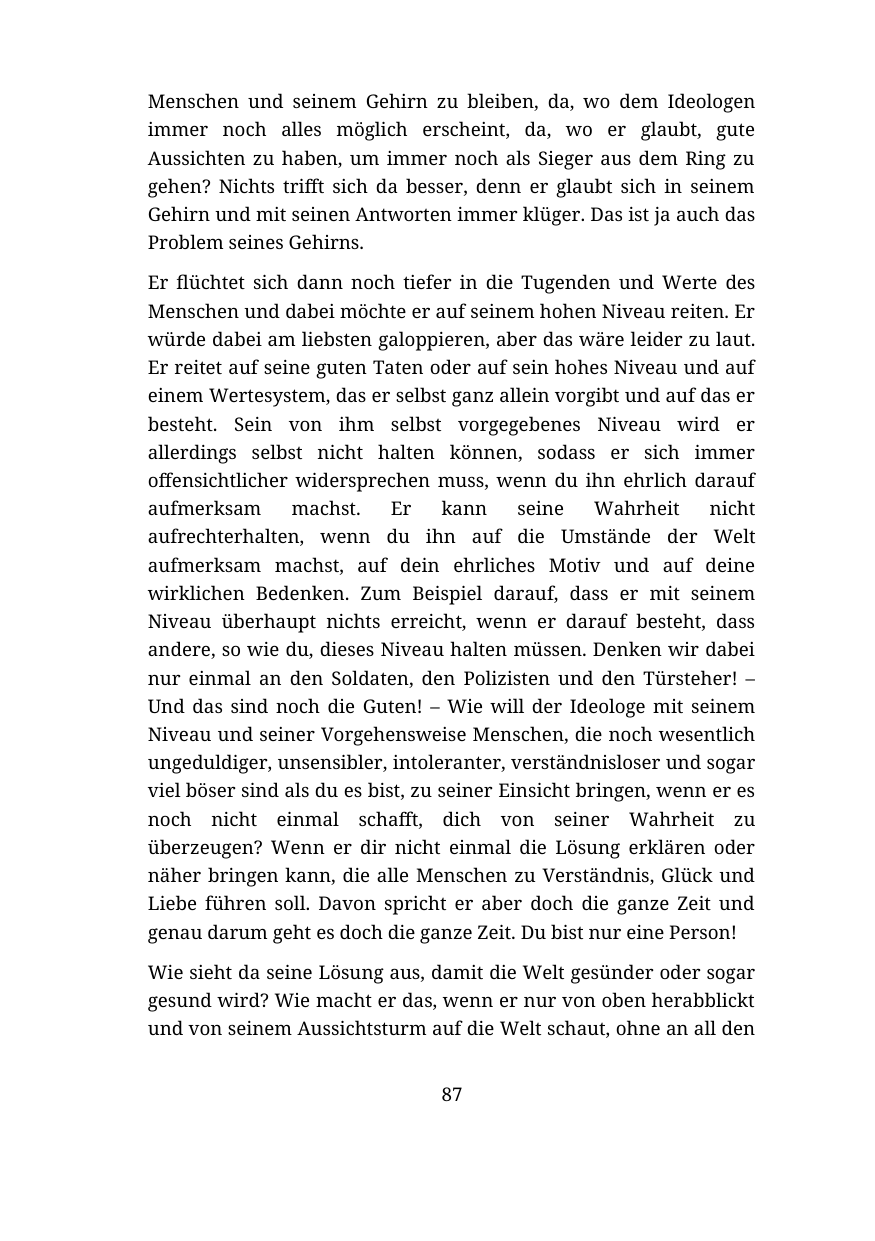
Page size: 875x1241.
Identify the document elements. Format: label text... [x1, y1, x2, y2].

text Wie sieht da seine Lösung aus, damit die Welt gesünder oder sogar gesund wird? Wie macht er das, wenn er nur von oben herabblickt und von seinem Aussichtsturm auf die Welt schaut, ohne an all den [148, 959, 756, 1041]
text Er flüchtet sich dann noch tiefer in die Tugenden und Werte des Menschen und dabei möchte er auf seinem hohen Niveau reiten. Er würde dabei am liebsten galoppieren, aber das wäre leider zu laut. Er reitet auf seine guten Taten oder auf sein hohes Niveau und auf einem Wertesystem, das er selbst ganz allein vorgibt und auf das er besteht. Sein von ihm selbst vorgegebenes Niveau wird er allerdings selbst nicht halten können, sodass er sich immer offensichtlicher widersprechen muss, wenn du ihn ehrlich darauf aufmerksam machst. Er kann seine Wahrheit nicht aufrechterhalten, wenn du ihn auf die Umstände der Welt aufmerksam machst, auf dein ehrliches Motiv und auf deine wirklichen Bedenken. Zum Beispiel darauf, dass er mit seinem Niveau überhaupt nichts erreicht, wenn er darauf besteht, dass andere, so wie du, dieses Niveau halten müssen. Denken wir dabei nur einmal an den Soldaten, den Polizisten und den Türsteher! – Und das sind noch die Guten! – Wie will der Ideologe mit seinem Niveau und seiner Vorgehensweise Menschen, die noch wesentlich ungeduldiger, unsensibler, intoleranter, verständnisloser und sogar viel böser sind als du es bist, zu seiner Einsicht bringen, wenn er es noch nicht einmal schafft, dich von seiner Wahrheit zu überzeugen? Wenn er dir nicht einmal die Lösung erklären oder näher bringen kann, die alle Menschen zu Verständnis, Glück und Liebe führen soll. Davon spricht er aber doch die ganze Zeit und genau darum geht es doch die ganze Zeit. Du bist nur eine Person! [148, 270, 756, 944]
text Menschen und seinem Gehirn zu bleiben, da, wo dem Ideologen immer noch alles möglich erscheint, da, wo er glaubt, gute Aussichten zu haben, um immer noch als Sieger aus dem Ring zu gehen? Nichts trifft sich da besser, denn er glaubt sich in seinem Gehirn und mit seinen Antworten immer klüger. Das ist ja auch das Problem seines Gehirns. [148, 88, 756, 255]
